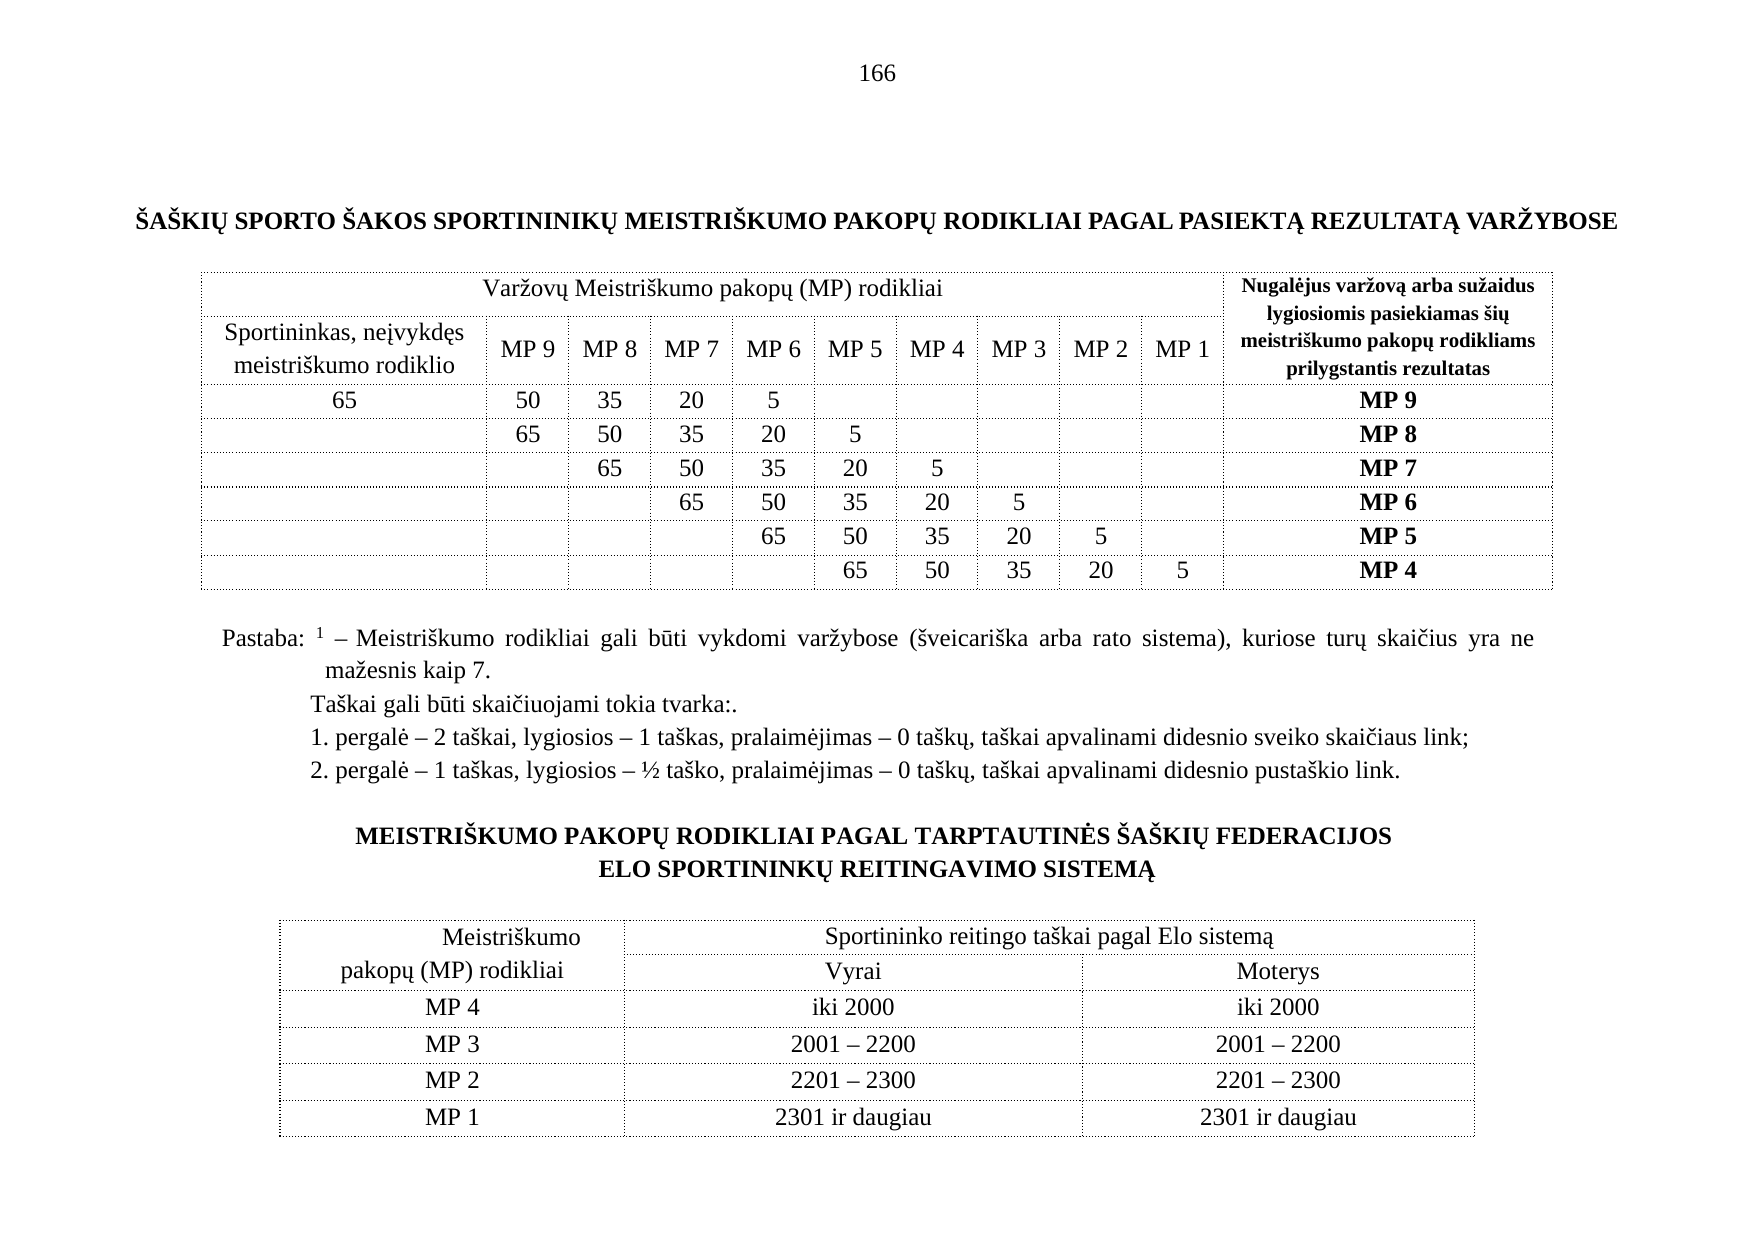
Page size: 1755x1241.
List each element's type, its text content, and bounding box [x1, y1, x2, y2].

table_cell 50 [651, 452, 732, 486]
table_cell MP 3 [280, 1027, 624, 1063]
table_cell 2201 – 2300 [1082, 1063, 1474, 1100]
table_cell 20 [814, 452, 896, 486]
table_cell [1060, 452, 1142, 486]
table_header Meistriškumo pakopų (MP) rodikliai [280, 920, 624, 990]
text Pastaba: 1 – Meistriškumo rodikliai gali būti vykdomi varžybose (šveicariška arba rato sistema), kuriose turų skaičius yra ne mažesnis kaip 7. [222, 623, 1536, 684]
table_cell MP 7 [651, 316, 732, 384]
table_cell [1060, 384, 1142, 418]
table_cell MP 4 [280, 990, 624, 1027]
table_cell 65 [569, 452, 651, 486]
table_cell 5 [1060, 520, 1142, 554]
table_cell [569, 555, 651, 588]
table_cell [978, 418, 1060, 452]
table_cell iki 2000 [624, 990, 1082, 1027]
table_cell [202, 486, 487, 520]
table_cell [1060, 418, 1142, 452]
table_cell [202, 452, 487, 486]
table_cell 35 [733, 452, 814, 486]
table_cell [1060, 486, 1142, 520]
table_cell [1142, 384, 1223, 418]
table_cell [202, 555, 487, 588]
table_cell 5 [896, 452, 978, 486]
table_cell [896, 384, 978, 418]
table_cell 35 [651, 418, 732, 452]
table_cell MP 9 [1224, 384, 1552, 418]
table_cell [733, 555, 814, 588]
table_cell 20 [733, 418, 814, 452]
table_cell 65 [814, 555, 896, 588]
table_cell 50 [896, 555, 978, 588]
table_cell MP 9 [487, 316, 569, 384]
table_cell [487, 520, 569, 554]
table_cell [487, 555, 569, 588]
table_cell 35 [978, 555, 1060, 588]
table_cell MP 4 [896, 316, 978, 384]
table_cell [814, 384, 896, 418]
table_cell [1142, 452, 1223, 486]
table_cell 20 [896, 486, 978, 520]
table_cell Sportininkas, neįvykdęs meistriškumo rodiklio [202, 316, 487, 384]
table_cell [1142, 520, 1223, 554]
table_cell [896, 418, 978, 452]
table_cell [978, 384, 1060, 418]
table_cell MP 7 [1224, 452, 1552, 486]
table_cell [569, 520, 651, 554]
table_cell 5 [814, 418, 896, 452]
table_cell 2301 ir daugiau [1082, 1100, 1474, 1136]
table_cell 35 [896, 520, 978, 554]
table_header Nugalėjus varžovą arba sužaidus lygiosiomis pasiekiamas šių meistriškumo pakopų rodikliams prilygstantis rezultatas [1224, 272, 1552, 384]
table_cell 35 [569, 384, 651, 418]
table_cell MP 5 [814, 316, 896, 384]
text ŠAŠKių sporto šakos sportininikų MEISTRIŠKUMO PAKOPŲ RODIKLIAI pagal pasiektą rezultatą varžybose [118, 206, 1636, 235]
table_cell 5 [733, 384, 814, 418]
table_cell [978, 452, 1060, 486]
table_cell 50 [487, 384, 569, 418]
table_cell 2301 ir daugiau [624, 1100, 1082, 1136]
table_cell 50 [733, 486, 814, 520]
table_cell [651, 520, 732, 554]
table_cell 35 [814, 486, 896, 520]
table_cell [487, 452, 569, 486]
table_cell [202, 418, 487, 452]
table_cell 5 [978, 486, 1060, 520]
table_cell 2001 – 2200 [1082, 1027, 1474, 1063]
table_cell 20 [1060, 555, 1142, 588]
table_cell [487, 486, 569, 520]
table_cell MP 3 [978, 316, 1060, 384]
table_cell 65 [202, 384, 487, 418]
table_cell 20 [978, 520, 1060, 554]
table_cell [569, 486, 651, 520]
text 1. pergalė – 2 taškai, lygiosios – 1 taškas, pralaimėjimas – 0 taškų, taškai apvalinami didesnio sveiko skaičiaus link; [221, 722, 1536, 750]
table_header Sportininko reitingo taškai pagal Elo sistemą [624, 920, 1474, 954]
table_cell MP 1 [1142, 316, 1223, 384]
table_cell MP 6 [733, 316, 814, 384]
table_cell 2201 – 2300 [624, 1063, 1082, 1100]
table_cell Moterys [1082, 954, 1474, 990]
table_cell MP 8 [569, 316, 651, 384]
table_cell [1142, 486, 1223, 520]
table_cell [1142, 418, 1223, 452]
table_cell 50 [814, 520, 896, 554]
table_cell Vyrai [624, 954, 1082, 990]
table_cell MP 1 [280, 1100, 624, 1136]
table_cell MP 8 [1224, 418, 1552, 452]
table_cell MP 5 [1224, 520, 1552, 554]
table_cell 65 [487, 418, 569, 452]
table_cell MP 2 [280, 1063, 624, 1100]
table_cell 65 [733, 520, 814, 554]
table_cell 50 [569, 418, 651, 452]
table_header Varžovų Meistriškumo pakopų (MP) rodikliai [202, 272, 1223, 316]
table_cell MP 4 [1224, 555, 1552, 588]
text Taškai gali būti skaičiuojami tokia tvarka:. [221, 689, 1536, 717]
text ELO SPORTININKŲ REITINGAVIMO SISTEMĄ [118, 854, 1636, 882]
table_cell 65 [651, 486, 732, 520]
table_cell 5 [1142, 555, 1223, 588]
table_cell MP 2 [1060, 316, 1142, 384]
table_cell MP 6 [1224, 486, 1552, 520]
table_cell iki 2000 [1082, 990, 1474, 1027]
table_cell [651, 555, 732, 588]
table_cell 20 [651, 384, 732, 418]
table_cell 2001 – 2200 [624, 1027, 1082, 1063]
table_cell [202, 520, 487, 554]
text MEISTRIŠKUMO PAKOPŲ RODIKLIAI PAGAL TARPTAUTINĖS ŠAŠKIŲ FEDERACIJOS [118, 821, 1636, 849]
text 2. pergalė – 1 taškas, lygiosios – ½ taško, pralaimėjimas – 0 taškų, taškai apvalinami didesnio pustaškio link. [221, 755, 1536, 783]
